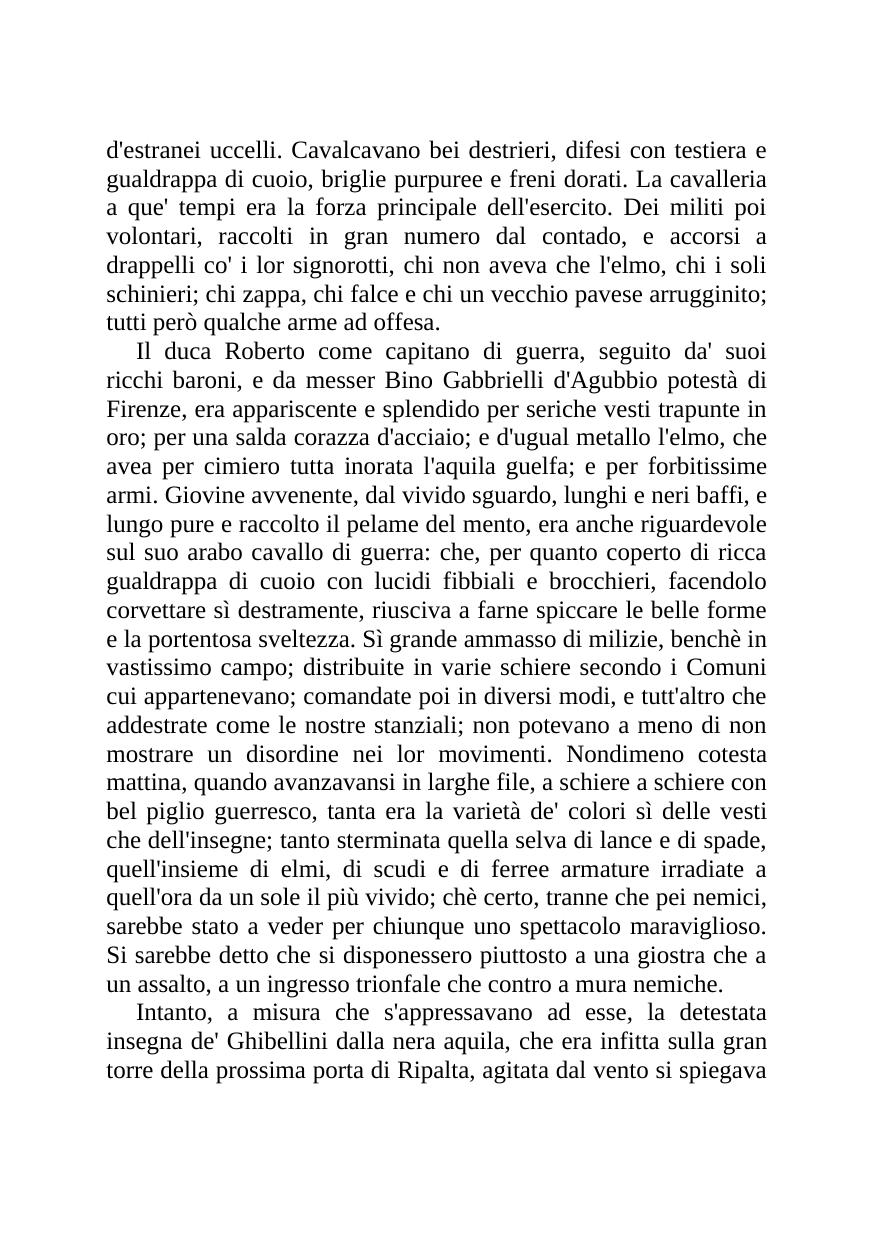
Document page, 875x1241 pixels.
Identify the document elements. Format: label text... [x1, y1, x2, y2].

text Il duca Roberto come capitano di guerra, seguito da' suoi ricchi baroni, e da messer Bino Gabbrielli d'Agubbio potestà di Firenze, era appariscente e splendido per seriche vesti trapunte in oro; per una salda corazza d'acciaio; e d'ugual metallo l'elmo, che avea per cimiero tutta inorata l'aquila guelfa; e per forbitissime armi. Giovine avvenente, dal vivido sguardo, lunghi e neri baffi, e lungo pure e raccolto il pelame del mento, era anche riguardevole sul suo arabo cavallo di guerra: che, per quanto coperto di ricca gualdrappa di cuoio con lucidi fibbiali e brocchieri, facendolo corvettare sì destramente, riusciva a farne spiccare le belle forme e la portentosa sveltezza. Sì grande ammasso di milizie, benchè in vastissimo campo; distribuite in varie schiere secondo i Comuni cui appartenevano; comandate poi in diversi modi, e tutt'altro che addestrate come le nostre stanziali; non potevano a meno di non mostrare un disordine nei lor movimenti. Nondimeno cotesta mattina, quando avanzavansi in larghe file, a schiere a schiere con bel piglio guerresco, tanta era la varietà de' colori sì delle vesti che dell'insegne; tanto sterminata quella selva di lance e di spade, quell'insieme di elmi, di scudi e di ferree armature irradiate a quell'ora da un sole il più vivido; chè certo, tranne che pei nemici, sarebbe stato a veder per chiunque uno spettacolo maraviglioso. Si sarebbe detto che si disponessero piuttosto a una giostra che a un assalto, a un ingresso trionfale che contro a mura nemiche. [106, 336, 768, 997]
text Intanto, a misura che s'appressavano ad esse, la detestata insegna de' Ghibellini dalla nera aquila, che era infitta sulla gran torre della prossima porta di Ripalta, agitata dal vento si spiegava [106, 997, 768, 1084]
text d'estranei uccelli. Cavalcavano bei destrieri, difesi con testiera e gualdrappa di cuoio, briglie purpuree e freni dorati. La cavalleria a que' tempi era la forza principale dell'esercito. Dei militi poi volontari, raccolti in gran numero dal contado, e accorsi a drappelli co' i lor signorotti, chi non aveva che l'elmo, chi i soli schinieri; chi zappa, chi falce e chi un vecchio pavese arrugginito; tutti però qualche arme ad offesa. [106, 135, 768, 336]
